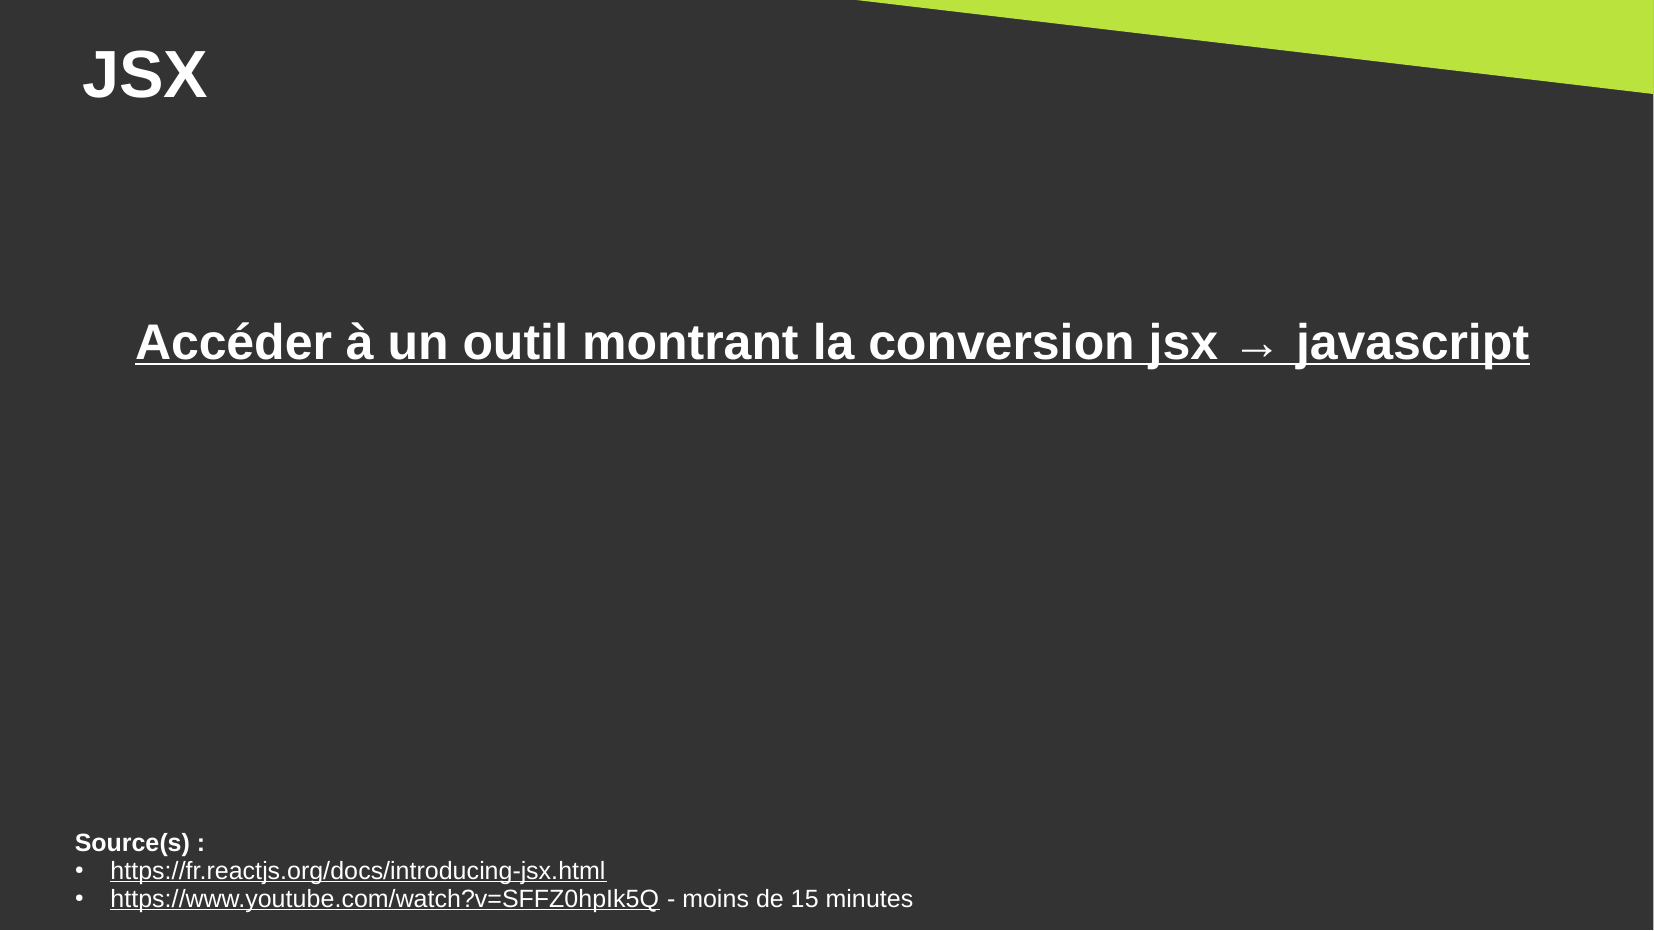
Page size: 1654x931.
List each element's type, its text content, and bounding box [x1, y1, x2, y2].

title JSX [82, 37, 1571, 112]
text_box Source(s) : https://fr.reactjs.org/docs/introducing-jsx.html https://www.youtube.com/watch?v=SFFZ0hpIk5Q - moins de 15 minutes [60, 821, 1546, 921]
text_box [856, 0, 1654, 95]
text_box Accéder à un outil montrant la conversion jsx → javascript [47, 307, 1619, 390]
